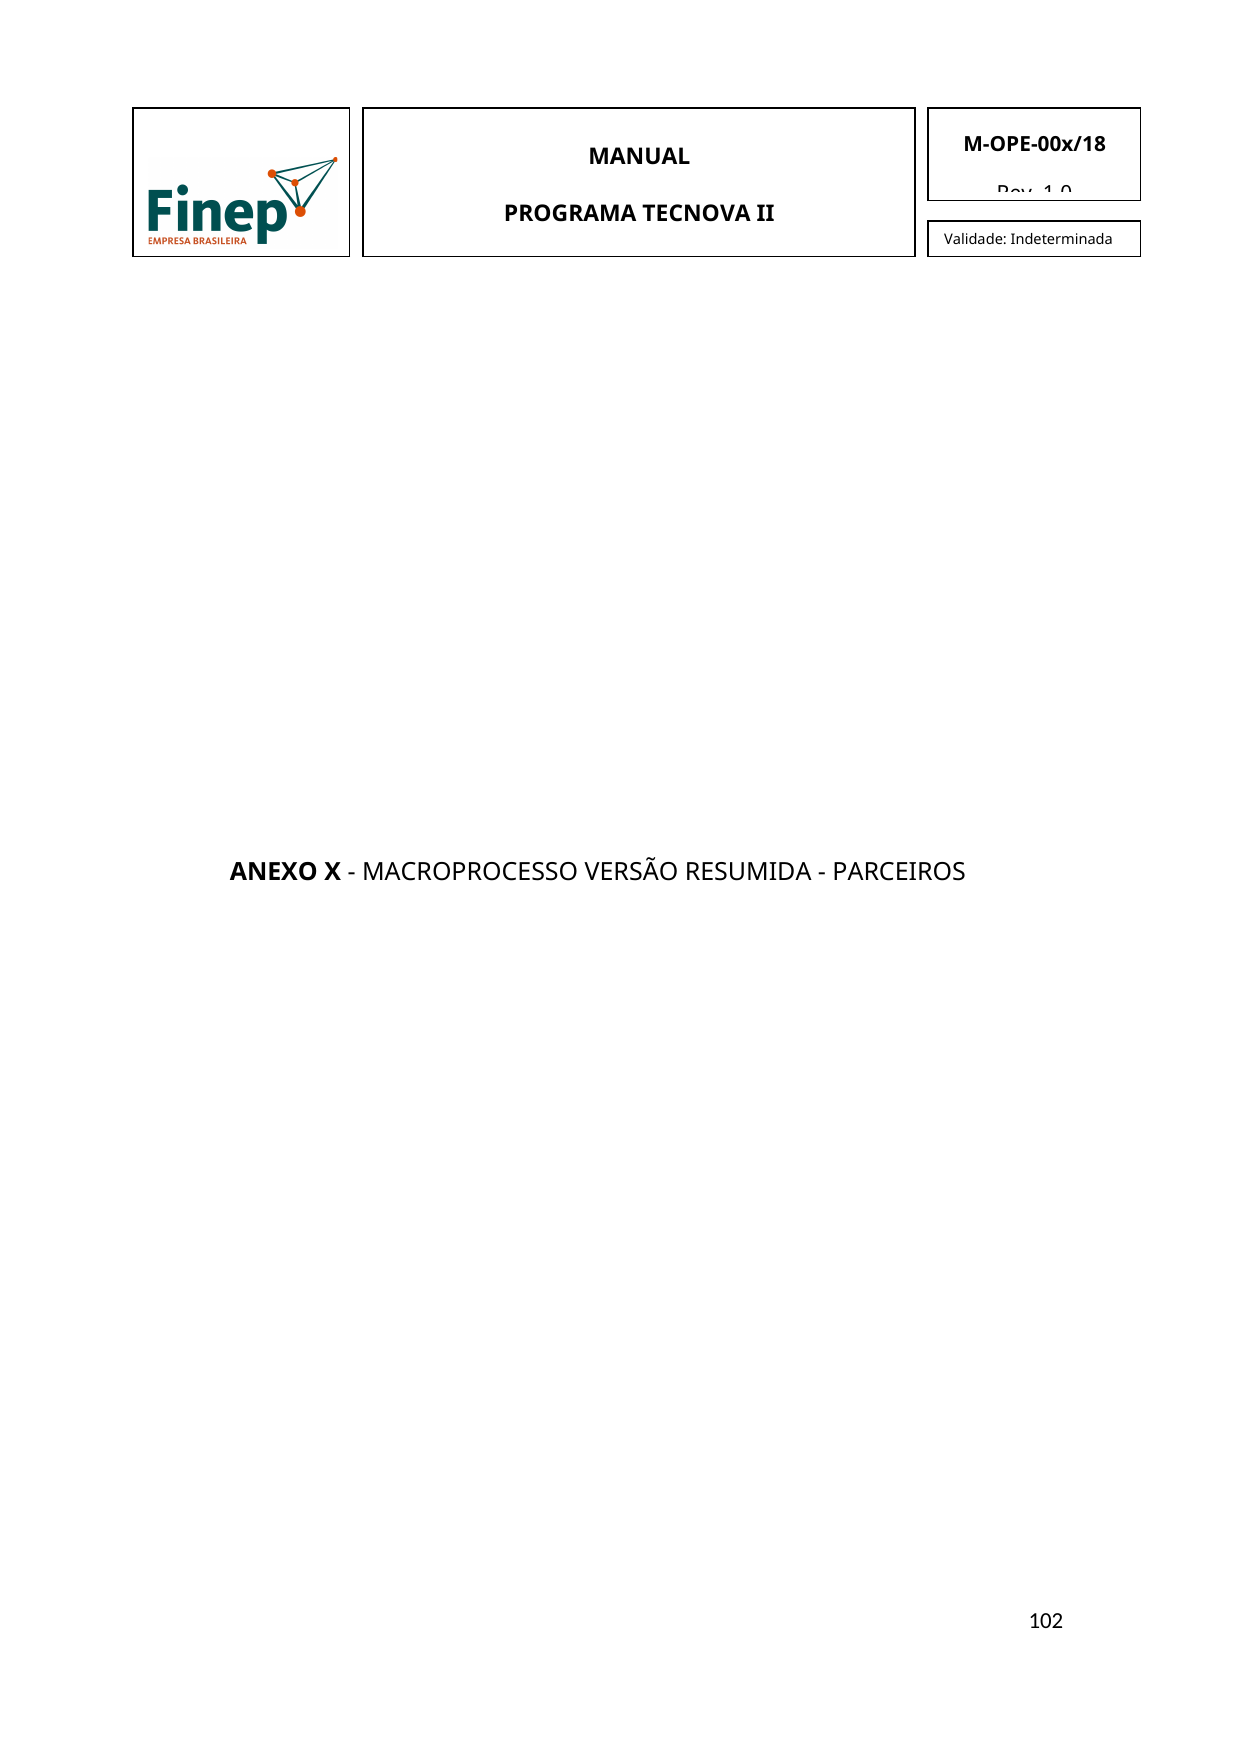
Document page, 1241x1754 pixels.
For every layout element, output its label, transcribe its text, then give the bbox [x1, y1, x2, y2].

subtitle ANEXO X - MACROPROCESSO VERSÃO RESUMIDA - PARCEIROS [133, 854, 1063, 888]
